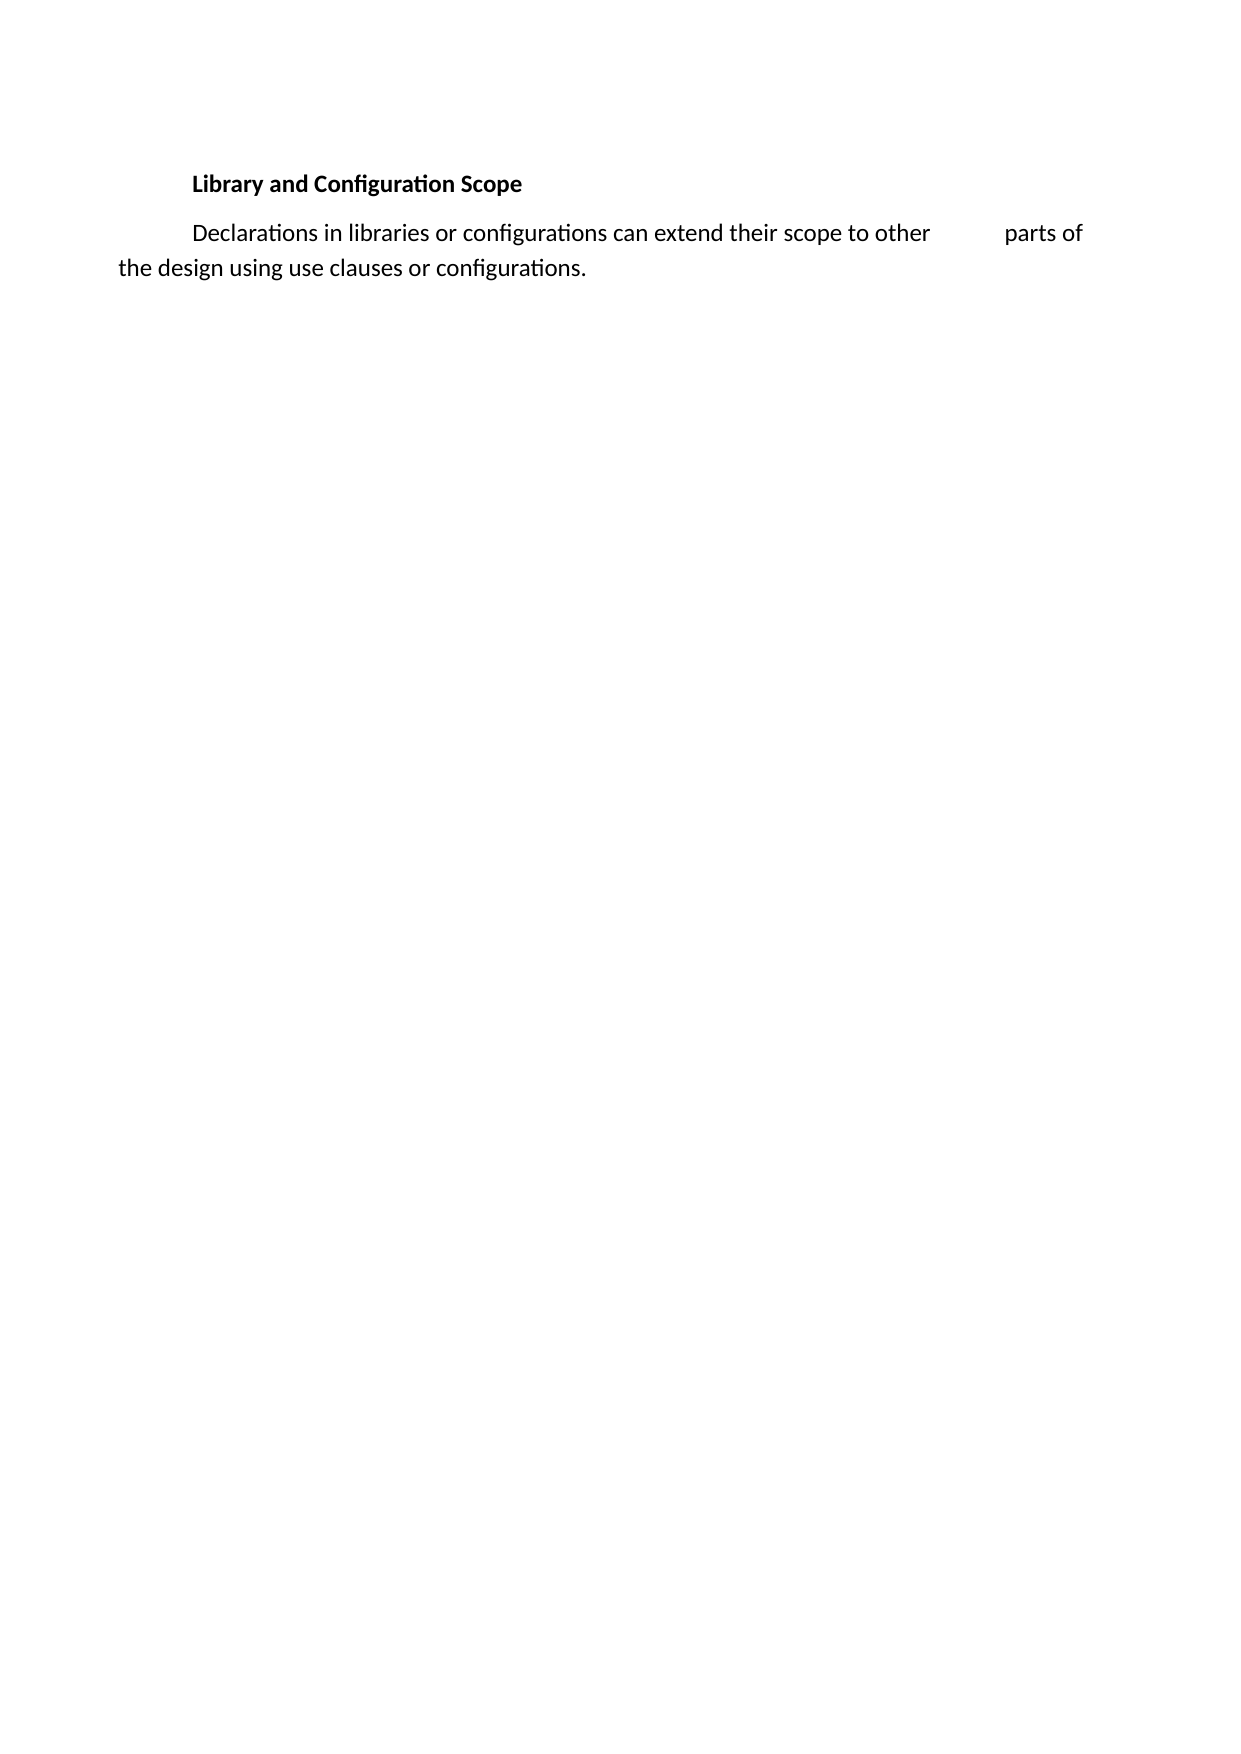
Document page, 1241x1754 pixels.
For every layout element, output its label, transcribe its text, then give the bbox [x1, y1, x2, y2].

text Declarations in libraries or configurations can extend their scope to other parts of the design using use clauses or configurations. [118, 217, 1122, 283]
text Library and Configuration Scope [118, 168, 1122, 198]
